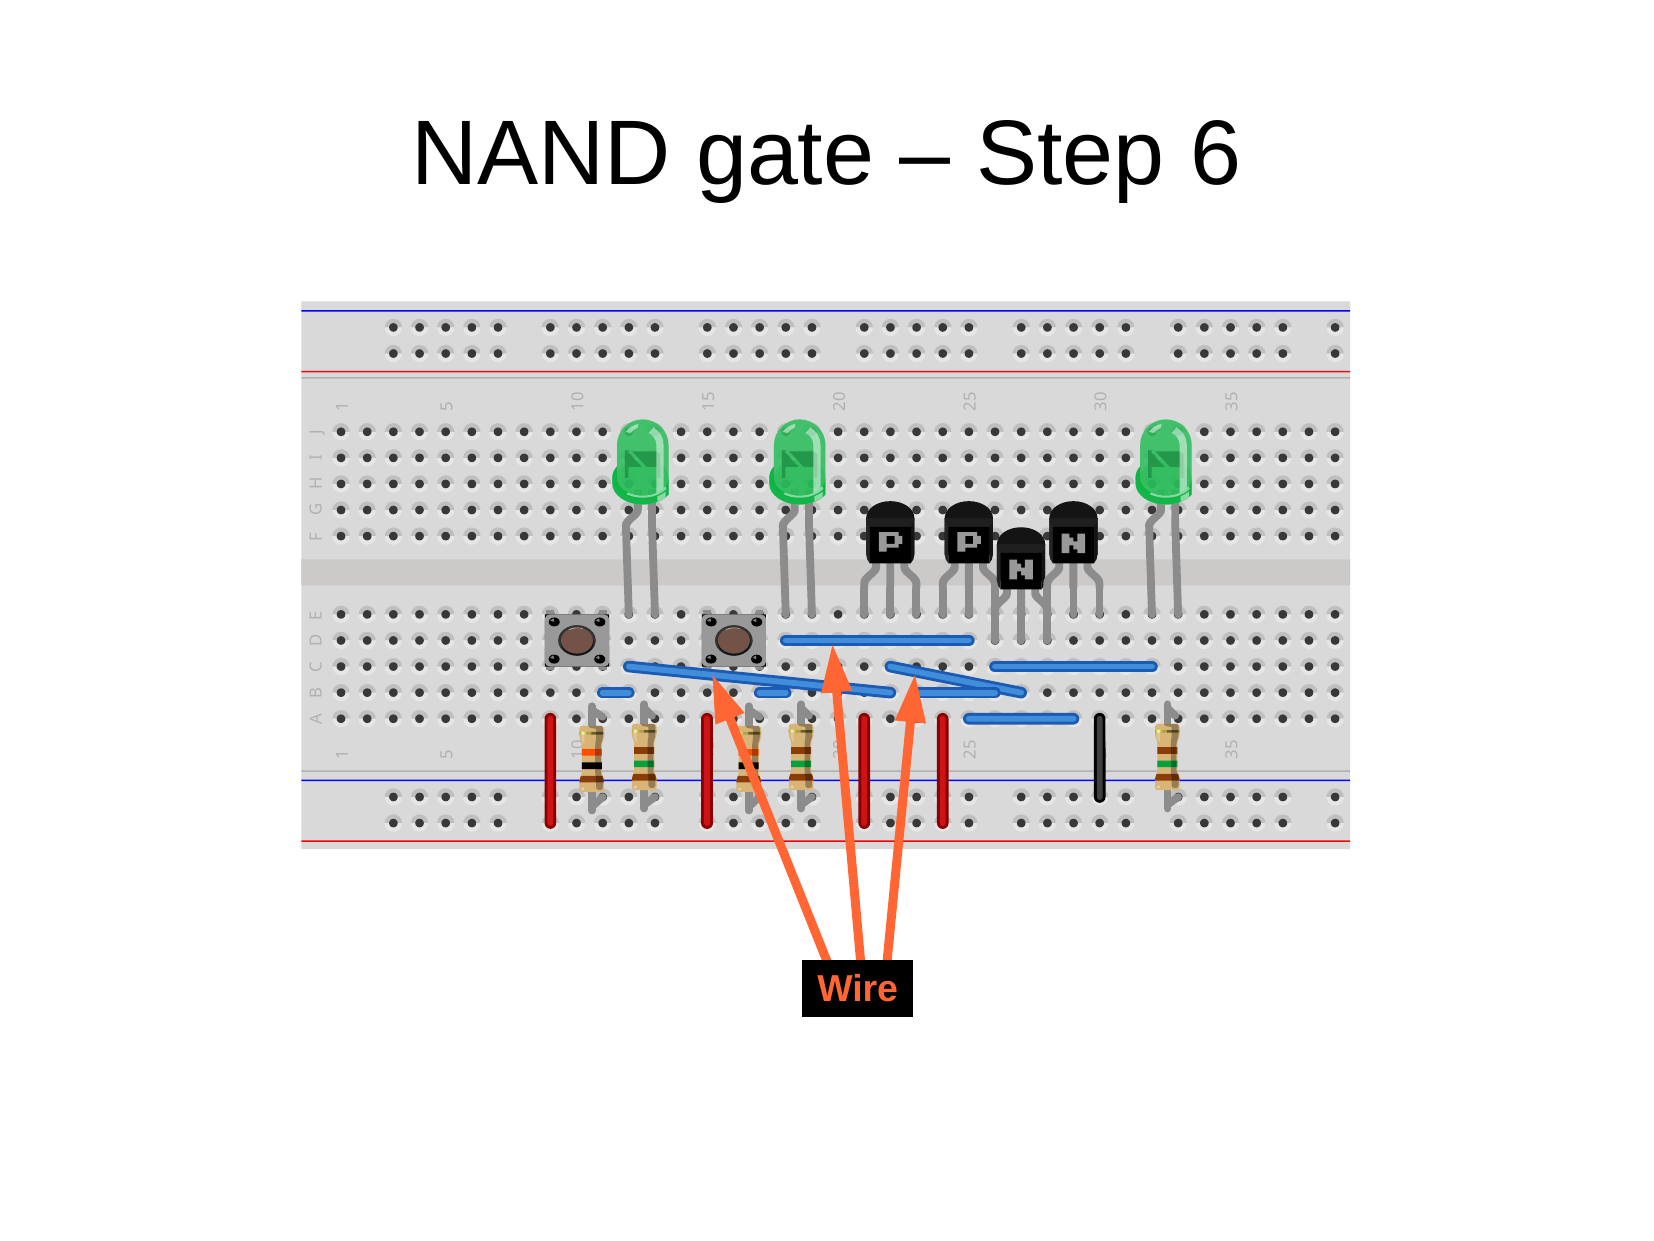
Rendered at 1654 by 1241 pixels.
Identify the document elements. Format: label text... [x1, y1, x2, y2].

title NAND gate – Step 6 [82, 49, 1571, 257]
text_box Wire [802, 960, 913, 1017]
picture [300, 300, 1351, 851]
